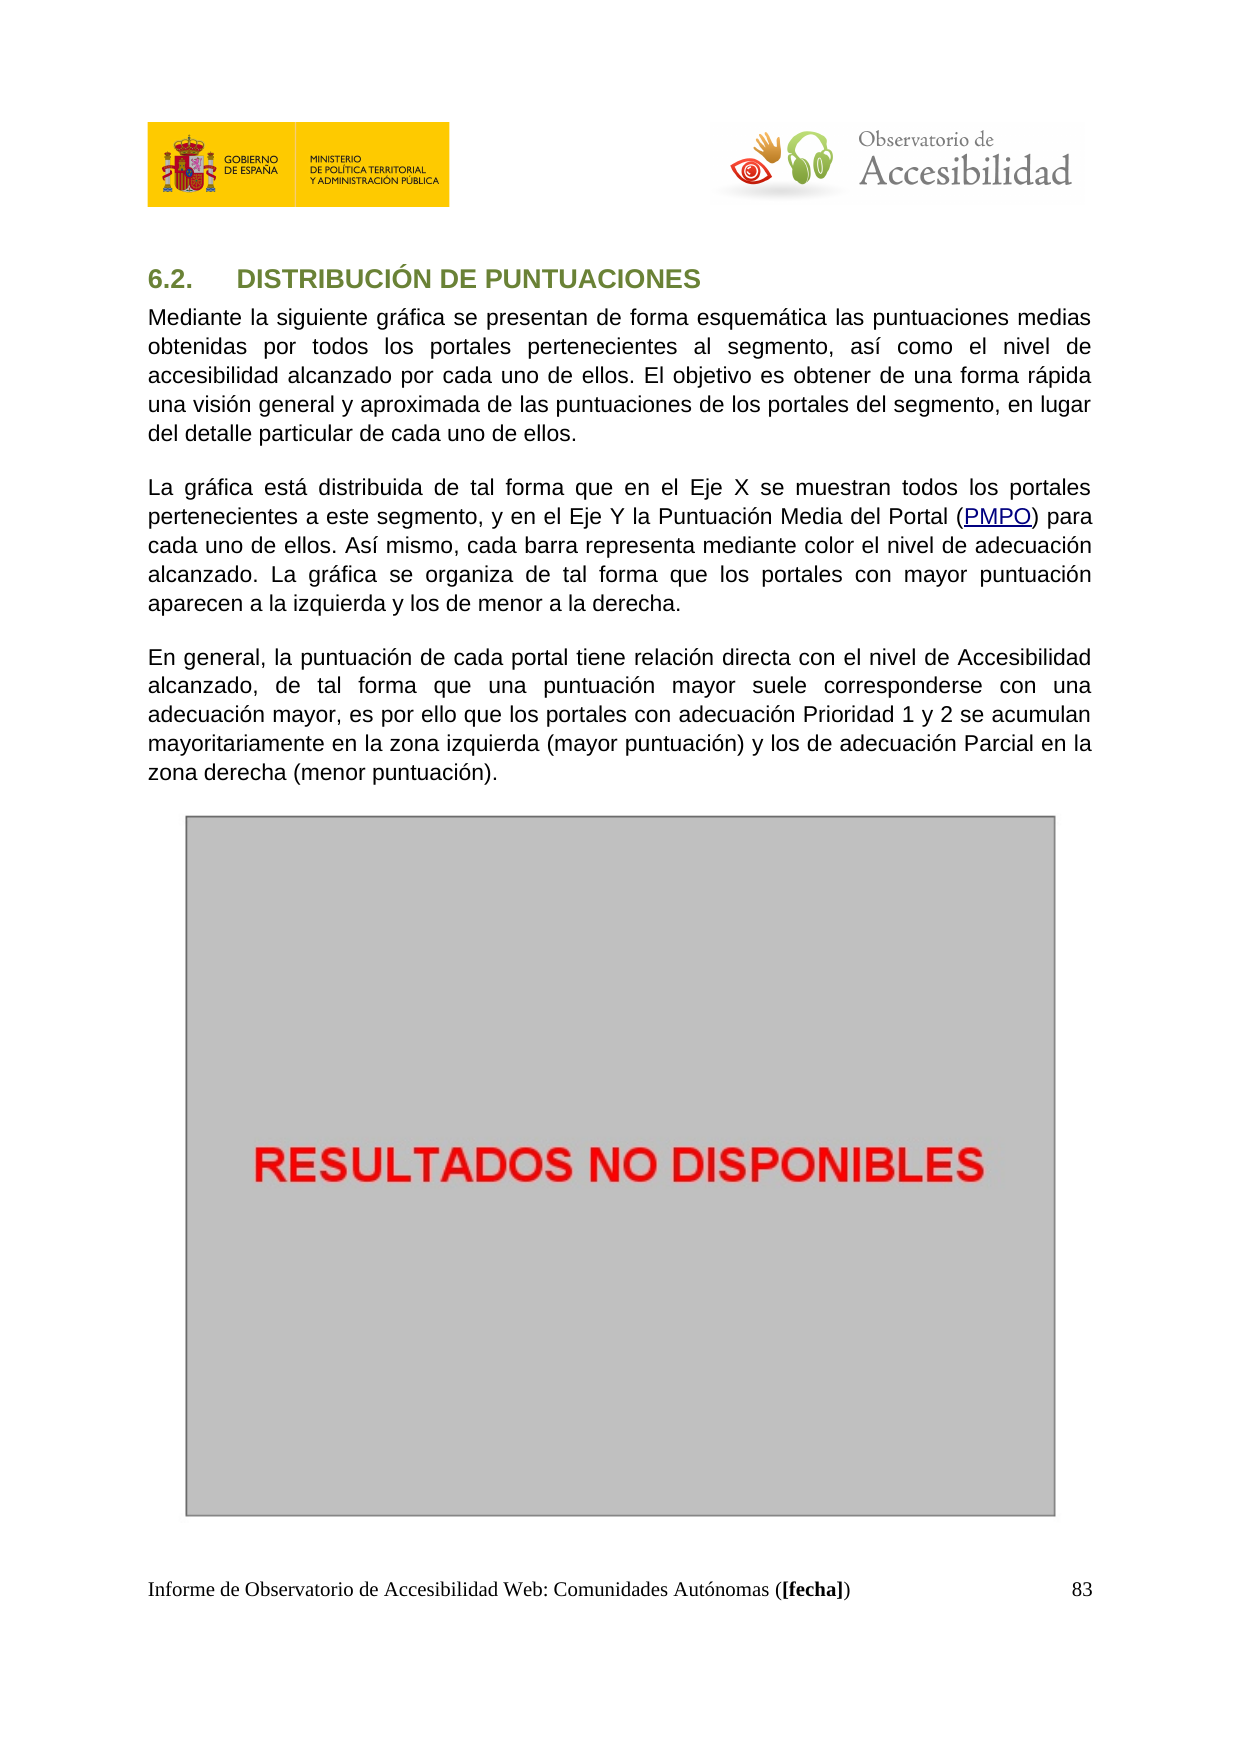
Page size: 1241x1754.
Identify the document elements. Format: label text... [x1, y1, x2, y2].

text En general, la puntuación de cada portal tiene relación directa con el nivel de Accesibilidad alcanzado, de tal forma que una puntuación mayor suele corresponderse con una adecuación mayor, es por ello que los portales con adecuación Prioridad 1 y 2 se acumulan mayoritariamente en la zona izquierda (mayor puntuación) y los de adecuación Parcial en la zona derecha (menor puntuación). [148, 643, 1092, 786]
picture [710, 122, 1086, 205]
text La gráfica está distribuida de tal forma que en el Eje X se muestran todos los portales pertenecientes a este segmento, y en el Eje Y la Puntuación Media del Portal (PMPO) para cada uno de ellos. Así mismo, cada barra representa mediante color el nivel de adecuación alcanzado. La gráfica se organiza de tal forma que los portales con mayor puntuación aparecen a la izquierda y los de menor a la derecha. [148, 474, 1092, 616]
picture [178, 813, 1062, 1523]
picture [147, 122, 450, 207]
list Distribución de puntuaciones [148, 263, 1092, 294]
text Mediante la siguiente gráfica se presentan de forma esquemática las puntuaciones medias obtenidas por todos los portales pertenecientes al segmento, así como el nivel de accesibilidad alcanzado por cada uno de ellos. El objetivo es obtener de una forma rápida una visión general y aproximada de las puntuaciones de los portales del segmento, en lugar del detalle particular de cada uno de ellos. [148, 304, 1092, 446]
